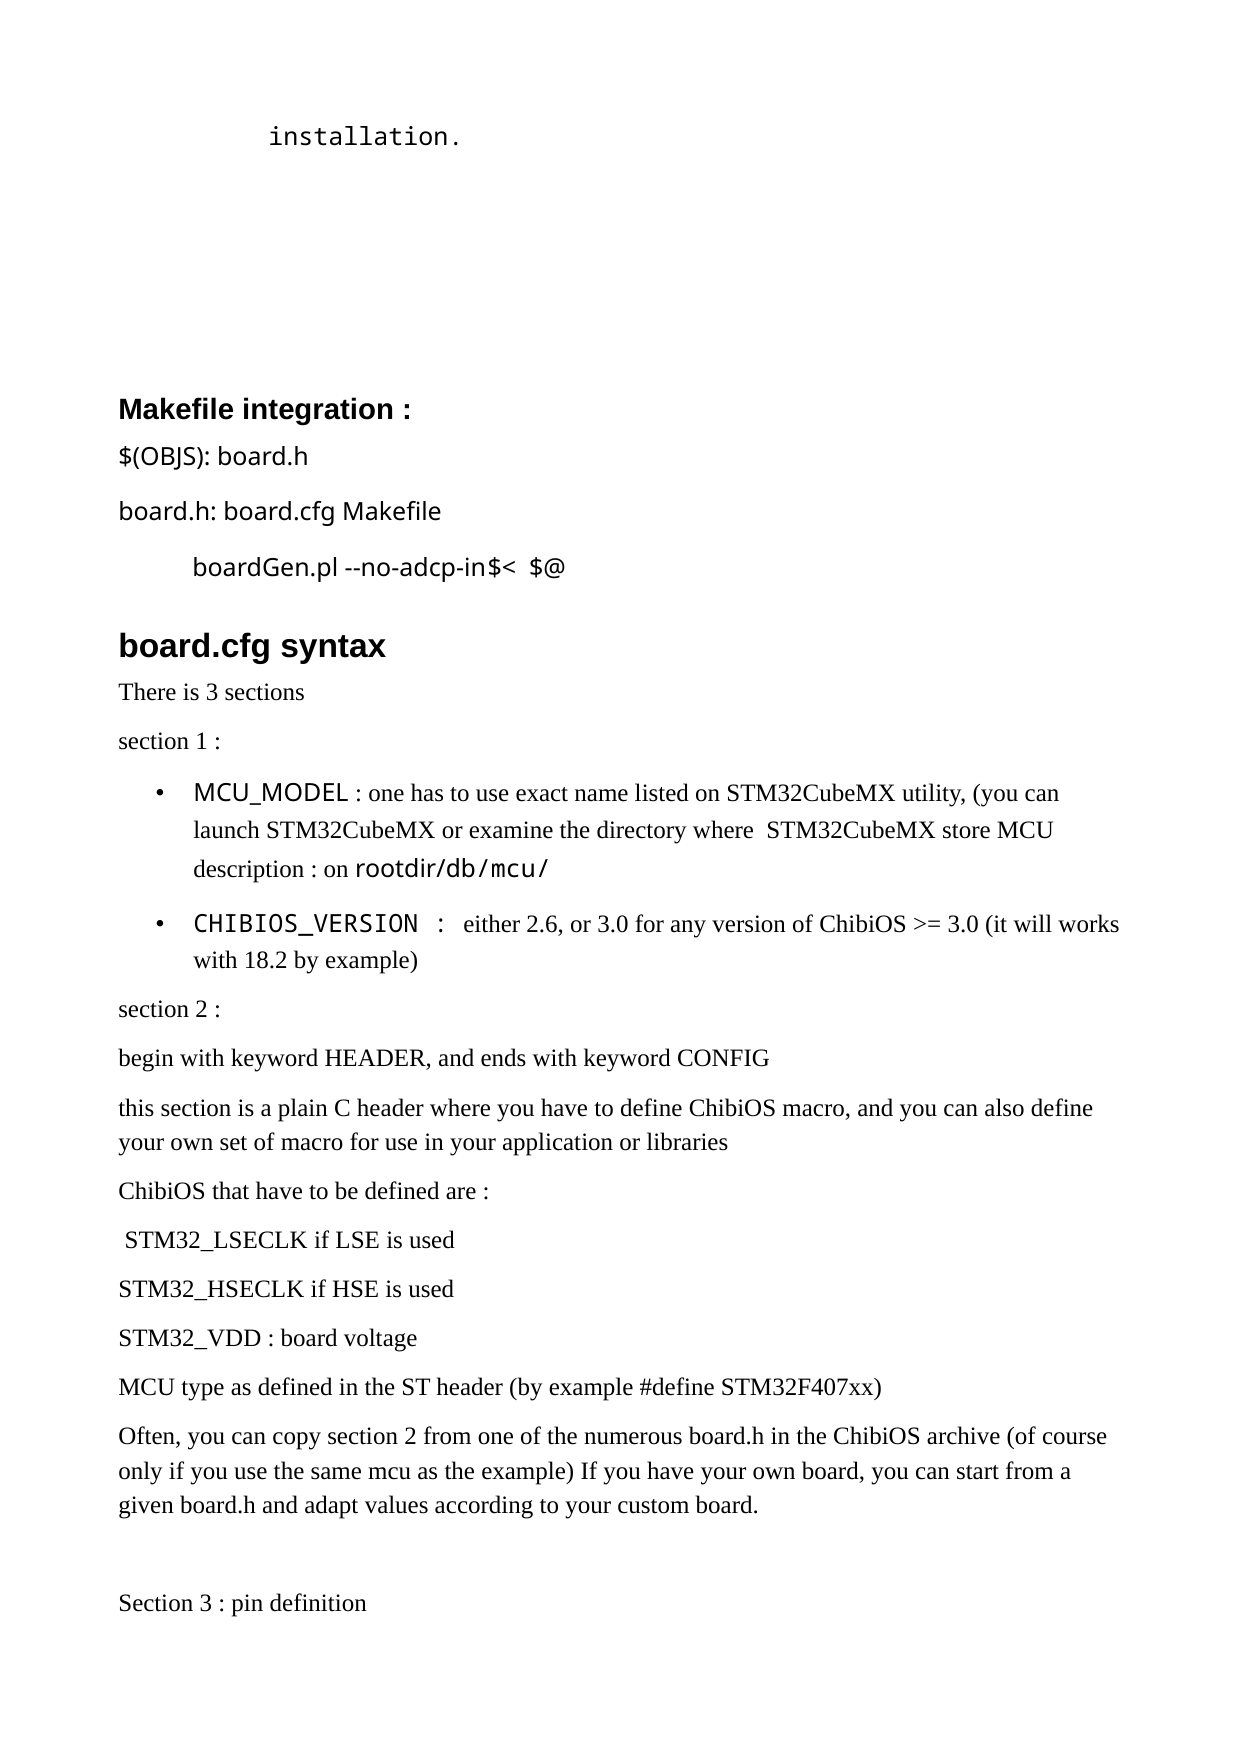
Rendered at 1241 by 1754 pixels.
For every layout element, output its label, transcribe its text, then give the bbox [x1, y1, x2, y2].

text Section 3 : pin definition [118, 1588, 1122, 1617]
text section 2 : [118, 994, 1122, 1023]
list MCU_MODEL : one has to use exact name listed on STM32CubeMX utility, (you can launch STM32CubeMX or examine the directory where STM32CubeMX store MCU description : on rootdir/db/mcu/ [156, 775, 1122, 884]
text Often, you can copy section 2 from one of the numerous board.h in the ChibiOS archive (of course only if you use the same mcu as the example) If you have your own board, you can start from a given board.h and adapt values according to your custom board. [118, 1421, 1122, 1519]
subtitle Makefile integration : [118, 392, 1122, 426]
text boardGen.pl --no-adcp-in $< $@ [118, 549, 1122, 583]
text $(OBJS): board.h [118, 438, 1122, 473]
list CHIBIOS_VERSION : either 2.6, or 3.0 for any version of ChibiOS >= 3.0 (it will works with 18.2 by example) [156, 906, 1122, 974]
subtitle board.cfg syntax [118, 626, 1122, 664]
text section 1 : [118, 726, 1122, 754]
text STM32_LSECLK if LSE is used [118, 1225, 1122, 1254]
text board.h: board.cfg Makefile [118, 494, 1122, 528]
list installation. [231, 118, 1122, 356]
text ChibiOS that have to be defined are : [118, 1176, 1122, 1205]
text this section is a plain C header where you have to define ChibiOS macro, and you can also define your own set of macro for use in your application or libraries [118, 1093, 1122, 1156]
text begin with keyword HEADER, and ends with keyword CONFIG [118, 1043, 1122, 1072]
text MCU type as defined in the ST header (by example #define STM32F407xx) [118, 1372, 1122, 1401]
text STM32_HSECLK if HSE is used [118, 1274, 1122, 1303]
text There is 3 sections [118, 677, 1122, 706]
text STM32_VDD : board voltage [118, 1323, 1122, 1352]
